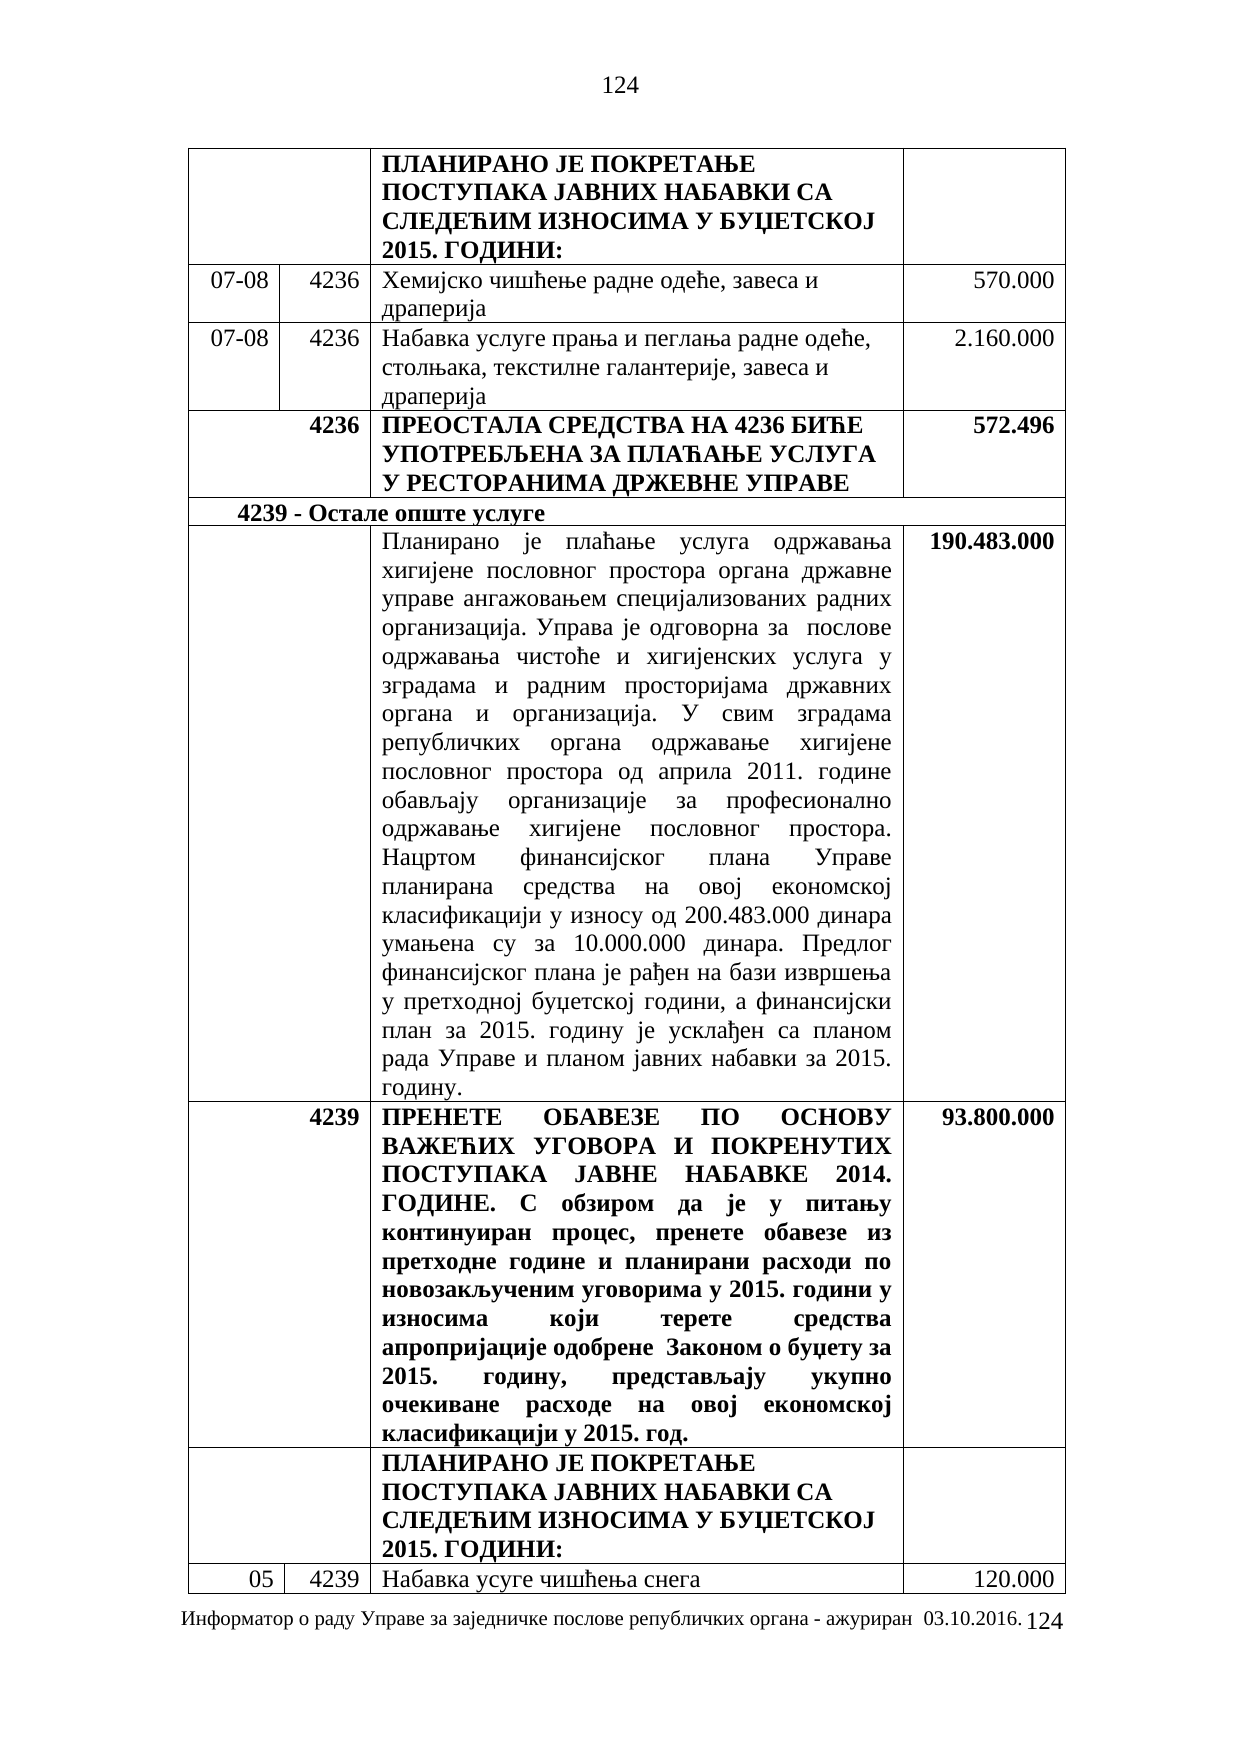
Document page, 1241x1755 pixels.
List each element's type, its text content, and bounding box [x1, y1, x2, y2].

table_cell [189, 149, 370, 264]
table_cell 93.800.000 [904, 1102, 1065, 1447]
table_cell 2.160.000 [904, 323, 1065, 409]
table_cell 05 [189, 1564, 284, 1593]
table_cell 4236 [189, 411, 370, 497]
table_cell 4236 [280, 265, 370, 322]
table_cell ПЛАНИРАНО ЈЕ ПОКРЕТАЊЕ ПОСТУПАКА ЈАВНИХ НАБАВКИ СА СЛЕДЕЋИМ ИЗНОСИМА У БУЏЕТСКОЈ 2015. ГОДИНИ: [371, 149, 903, 264]
table_cell 120.000 [904, 1564, 1065, 1593]
table_cell 4236 [280, 323, 370, 409]
table_cell 570.000 [904, 265, 1065, 322]
table_cell ПРЕНЕТЕ ОБАВЕЗЕ ПО ОСНОВУ ВАЖЕЋИХ УГОВОРА И ПОКРЕНУТИХ ПОСТУПАКА ЈАВНЕ НАБАВКЕ 2014. ГОДИНЕ. С обзиром да је у питању континуиран процес, пренете обавезе из претходне године и планирани расходи по новозакљученим уговорима у 2015. години у износима који терете средства апропријације одобрене Законом о буџету за 2015. годину, представљају укупно очекиване расходе на овој економској класификацији у 2015. год. [371, 1102, 903, 1447]
table_cell 572.496 [904, 411, 1065, 497]
table_cell 4239 - Остале опште услуге [189, 498, 1065, 525]
table_cell [904, 149, 1065, 264]
table_cell [904, 1448, 1065, 1563]
table_cell ПРЕОСТАЛА СРЕДСТВА НА 4236 БИЋЕ УПОТРЕБЉЕНА ЗА ПЛАЋАЊЕ УСЛУГА У РЕСТОРАНИМА ДРЖЕВНЕ УПРАВЕ [371, 411, 903, 497]
table_cell ПЛАНИРАНО ЈЕ ПОКРЕТАЊЕ ПОСТУПАКА ЈАВНИХ НАБАВКИ СА СЛЕДЕЋИМ ИЗНОСИМА У БУЏЕТСКОЈ 2015. ГОДИНИ: [371, 1448, 903, 1563]
table_cell [189, 1448, 370, 1563]
table_cell [189, 526, 370, 1101]
table_cell 07-08 [189, 323, 279, 409]
table_cell Хемијско чишћење радне одеће, завеса и драперија [371, 265, 903, 322]
table_cell 190.483.000 [904, 526, 1065, 1101]
table_cell Набавка усуге чишћења снега [371, 1564, 903, 1593]
table_cell Планирано је плаћање услуга одржавања хигијене пословног простора органа државне управе ангажовањем специјализованих радних организација. Управа је одговорна за послове одржавања чистоће и хигијенских услуга у зградама и радним просторијама државних органа и организација. У свим зградама републичких органа одржавање хигијене пословног простора од априла 2011. године обављају организације за професионално одржавање хигијене пословног простора. Нацртом финансијског плана Управе планирана средства на овој економској класификацији у износу од 200.483.000 динара умањена су за 10.000.000 динара. Предлог финансијског плана је рађен на бази извршења у претходној буџетској години, а финансијски план за 2015. годину је усклађен са планом рада Управе и планом јавних набавки за 2015. годину. [371, 526, 903, 1101]
table_cell 07-08 [189, 265, 279, 322]
table_cell 4239 [189, 1102, 370, 1447]
table_cell Набавка услуге прања и пеглања радне одеће, столњака, текстилне галантерије, завеса и драперија [371, 323, 903, 409]
table_cell 4239 [285, 1564, 370, 1593]
